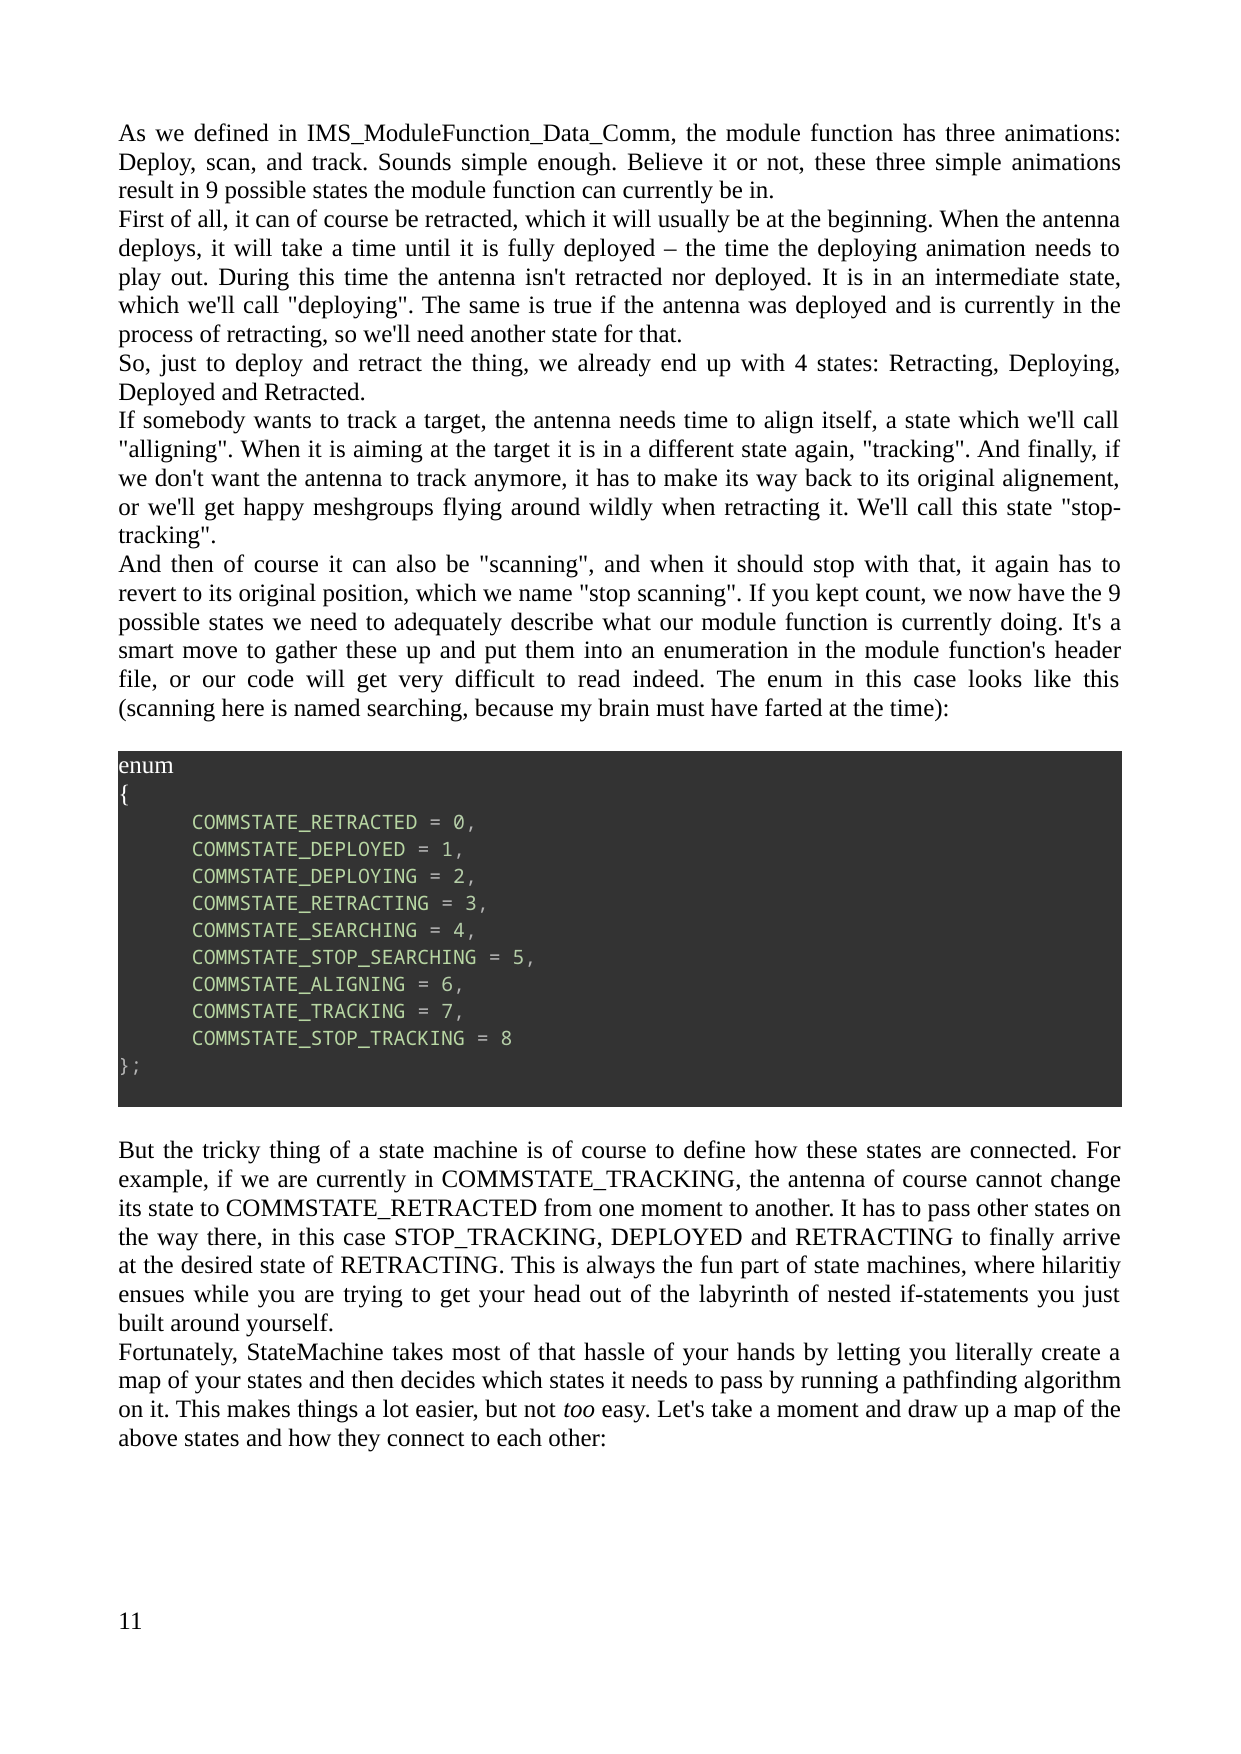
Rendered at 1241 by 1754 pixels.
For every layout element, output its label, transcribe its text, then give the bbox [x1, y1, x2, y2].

text COMMSTATE_STOP_TRACKING = 8 [118, 1024, 1122, 1051]
text First of all, it can of course be retracted, which it will usually be at the beginning. When the antenna deploys, it will take a time until it is fully deployed – the time the deploying animation needs to play out. During this time the antenna isn't retracted nor deployed. It is in an intermediate state, which we'll call "deploying". The same is true if the antenna was deployed and is currently in the process of retracting, so we'll need another state for that. [118, 204, 1122, 348]
text enum [118, 751, 1122, 779]
text If somebody wants to track a target, the antenna needs time to align itself, a state which we'll call "alligning". When it is aiming at the target it is in a different state again, "tracking". And finally, if we don't want the antenna to track anymore, it has to make its way back to its original alignement, or we'll get happy meshgroups flying around wildly when retracting it. We'll call this state "stop-tracking". [118, 406, 1122, 549]
text COMMSTATE_DEPLOYING = 2, [118, 862, 1122, 889]
text COMMSTATE_ALIGNING = 6, [118, 970, 1122, 997]
text COMMSTATE_RETRACTING = 3, [118, 889, 1122, 916]
text So, just to deploy and retract the thing, we already end up with 4 states: Retracting, Deploying, Deployed and Retracted. [118, 348, 1122, 406]
text As we defined in IMS_ModuleFunction_Data_Comm, the module function has three animations: Deploy, scan, and track. Sounds simple enough. Believe it or not, these three simple animations result in 9 possible states the module function can currently be in. [118, 118, 1122, 204]
text Fortunately, StateMachine takes most of that hassle of your hands by letting you literally create a map of your states and then decides which states it needs to pass by running a pathfinding algorithm on it. This makes things a lot easier, but not too easy. Let's take a moment and draw up a map of the above states and how they connect to each other: [118, 1337, 1122, 1452]
text { [118, 779, 1122, 808]
text But the tricky thing of a state machine is of course to define how these states are connected. For example, if we are currently in COMMSTATE_TRACKING, the antenna of course cannot change its state to COMMSTATE_RETRACTED from one moment to another. It has to pass other states on the way there, in this case STOP_TRACKING, DEPLOYED and RETRACTING to finally arrive at the desired state of RETRACTING. This is always the fun part of state machines, where hilaritiy ensues while you are trying to get your head out of the labyrinth of nested if-statements you just built around yourself. [118, 1135, 1122, 1337]
text COMMSTATE_DEPLOYED = 1, [118, 835, 1122, 862]
text COMMSTATE_TRACKING = 7, [118, 997, 1122, 1024]
text COMMSTATE_STOP_SEARCHING = 5, [118, 943, 1122, 970]
text And then of course it can also be "scanning", and when it should stop with that, it again has to revert to its original position, which we name "stop scanning". If you kept count, we now have the 9 possible states we need to adequately describe what our module function is currently doing. It's a smart move to gather these up and put them into an enumeration in the module function's header file, or our code will get very difficult to read indeed. The enum in this case looks like this (scanning here is named searching, because my brain must have farted at the time): [118, 549, 1122, 722]
text COMMSTATE_SEARCHING = 4, [118, 916, 1122, 943]
text }; [118, 1051, 1122, 1078]
text COMMSTATE_RETRACTED = 0, [118, 808, 1122, 835]
